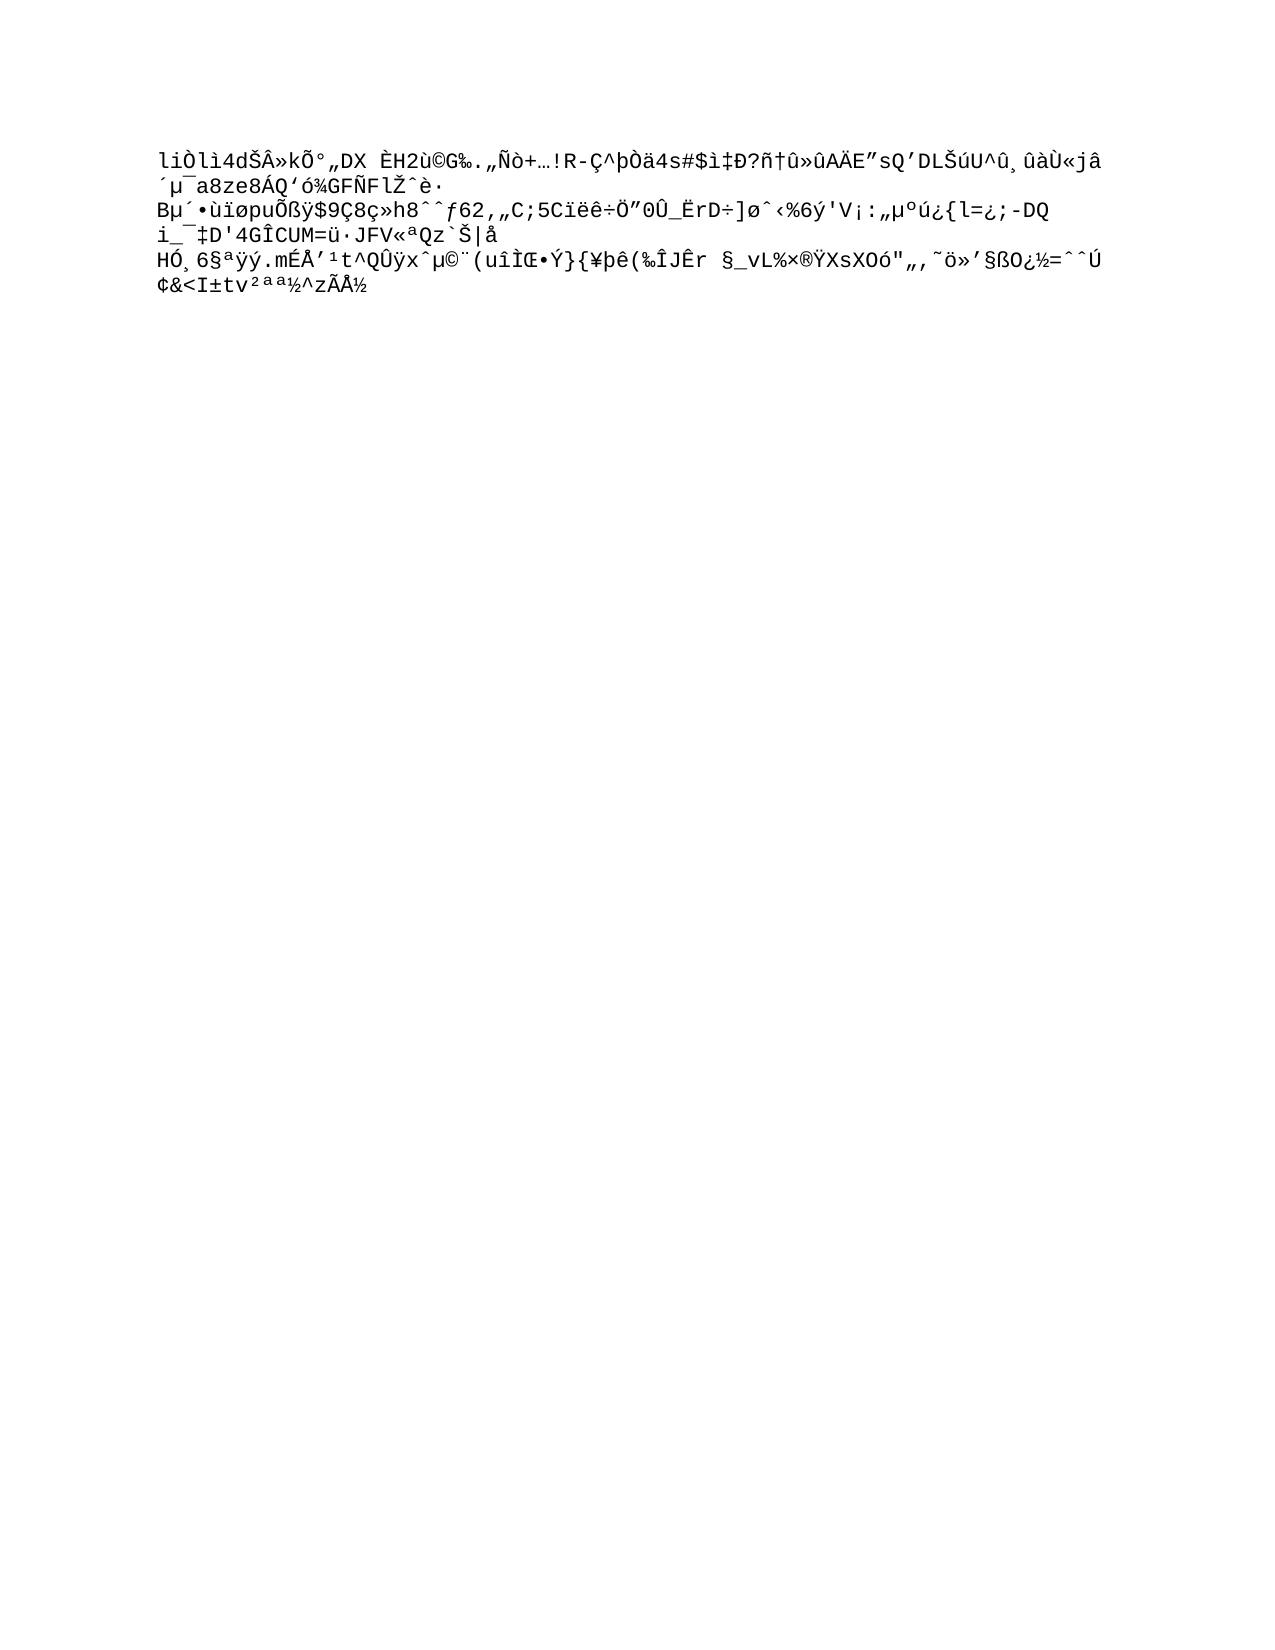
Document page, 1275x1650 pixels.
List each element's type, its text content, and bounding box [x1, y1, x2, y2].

text liÒlì4dŠÂ»kÕ°„DX ÈH2ù©­G‰.„Ñò+…!R-Ç^þÒä4s#$ì‡Ð?ñ†û»ûAÄE”sQ’DLŠúU^û¸ûàÙ«jâ´µ¯a8ze8ÁQ‘ó¾GFÑFlŽˆè· Bµ´•ùïøpuÕßÿ$9Ç8ç»h8ˆˆƒ62‚„C;5Cïëê÷Ö”0Û_ËrD÷]øˆ‹%6ý'V¡:„µºú¿{l=¿;-DQ [156, 150, 1118, 224]
text i_¯‡D'4GÎCUM=ü·JFV«ªQz`Š|å [156, 224, 1118, 249]
text HÓ¸6§ªÿý.mÉÅ’¹t­^QÛÿxˆµ©¨(uîÌŒ•Ý}{¥þê(‰ÎJÊr §_vL%×­®ŸXsXOó"„,˜ö»’§ßO¿½=ˆˆÚ¢&<I±tv²ªª½^zÃÅ½ [156, 249, 1118, 299]
